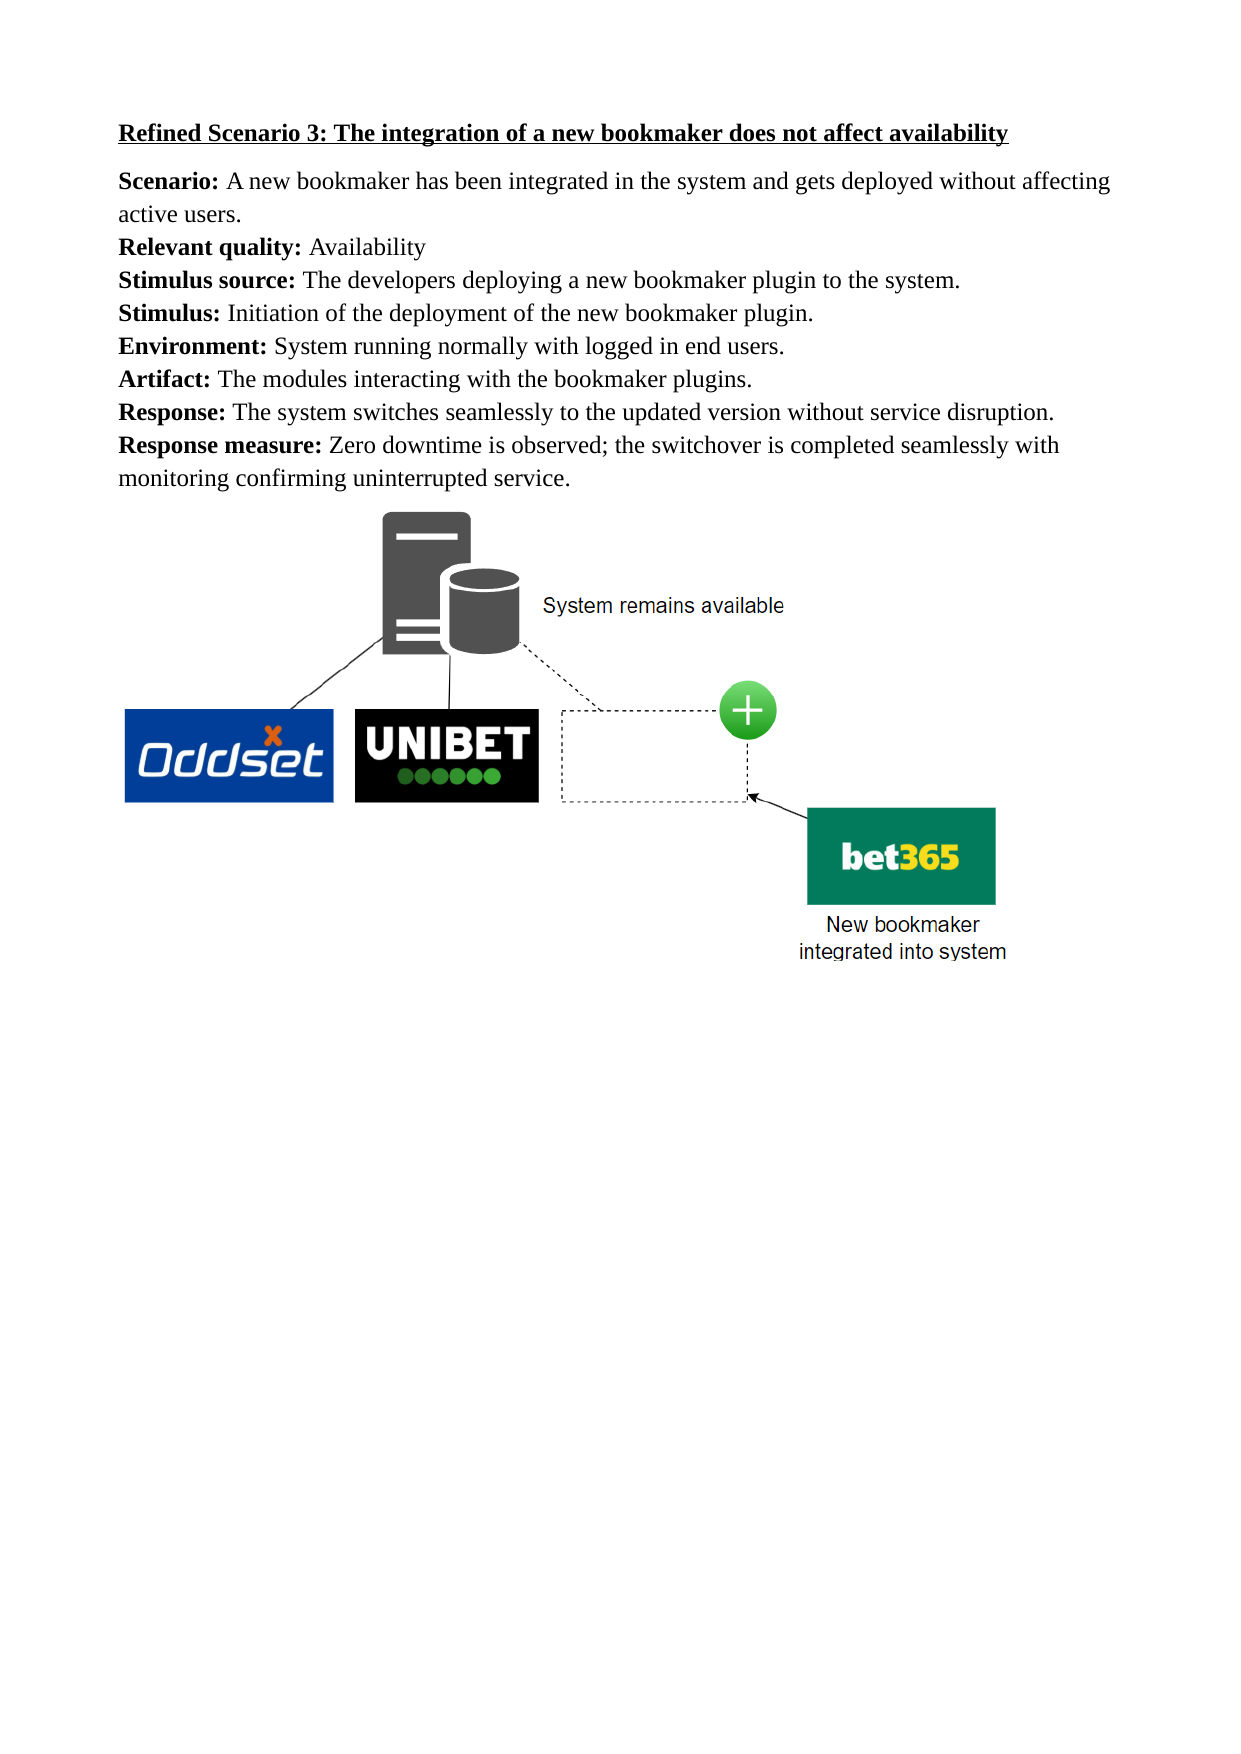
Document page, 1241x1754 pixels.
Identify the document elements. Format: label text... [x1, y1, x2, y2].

text Refined Scenario 3: The integration of a new bookmaker does not affect availability [118, 118, 1122, 147]
text Scenario: A new bookmaker has been integrated in the system and gets deployed without affecting active users. Relevant quality: Availability Stimulus source: The developers deploying a new bookmaker plugin to the system. Stimulus: Initiation of the deployment of the new bookmaker plugin. Environment: System running normally with logged in end users. Artifact: The modules interacting with the bookmaker plugins. Response: The system switches seamlessly to the updated version without service disruption. Response measure: Zero downtime is observed; the switchover is completed seamlessly with monitoring confirming uninterrupted service. [118, 166, 1122, 492]
picture [118, 510, 1013, 961]
